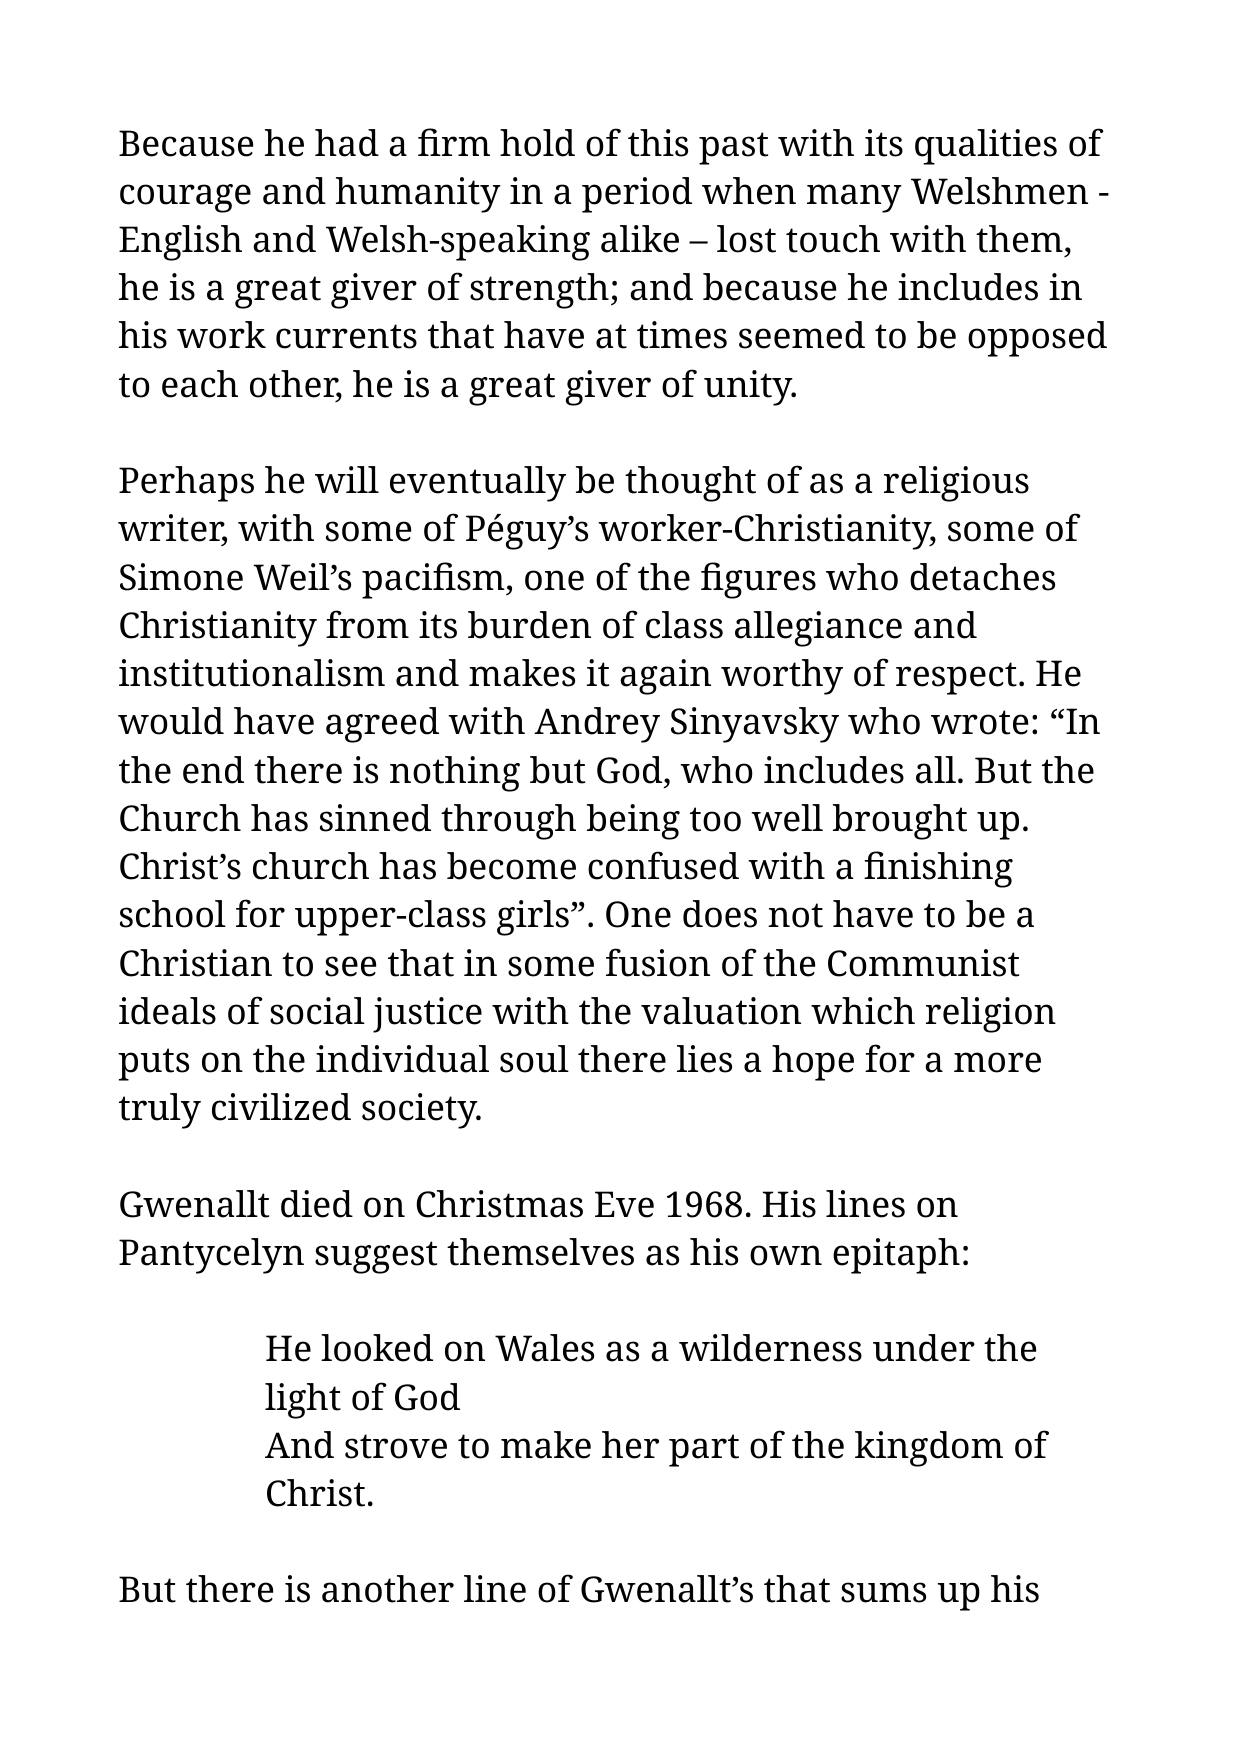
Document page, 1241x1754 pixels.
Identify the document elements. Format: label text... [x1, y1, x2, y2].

text Perhaps he will eventually be thought of as a religious writer, with some of Péguy’s worker-Christianity, some of Simone Weil’s pacifism, one of the figures who detaches Christianity from its burden of class allegiance and institutionalism and makes it again worthy of respect. He would have agreed with Andrey Sinyavsky who wrote: “In the end there is nothing but God, who includes all. But the Church has sinned through being too well brought up. Christ’s church has become confused with a finishing school for upper-class girls”. One does not have to be a Christian to see that in some fusion of the Communist ideals of social justice with the valuation which religion puts on the individual soul there lies a hope for a more truly civilized society. [118, 456, 1122, 1131]
text Because he had a firm hold of this past with its qualities of courage and humanity in a period when many Welshmen - English and Welsh-speaking alike – lost touch with them, he is a great giver of strength; and because he includes in his work currents that have at times seemed to be opposed to each other, he is a great giver of unity. [118, 118, 1122, 407]
text But there is another line of Gwenallt’s that sums up his [118, 1565, 1122, 1613]
text Gwenallt died on Christmas Eve 1968. His lines on Pantycelyn suggest themselves as his own epitaph: [118, 1179, 1122, 1276]
text He looked on Wales as a wilderness under the light of God [265, 1324, 1122, 1420]
text And strove to make her part of the kingdom of Christ. [265, 1420, 1122, 1517]
